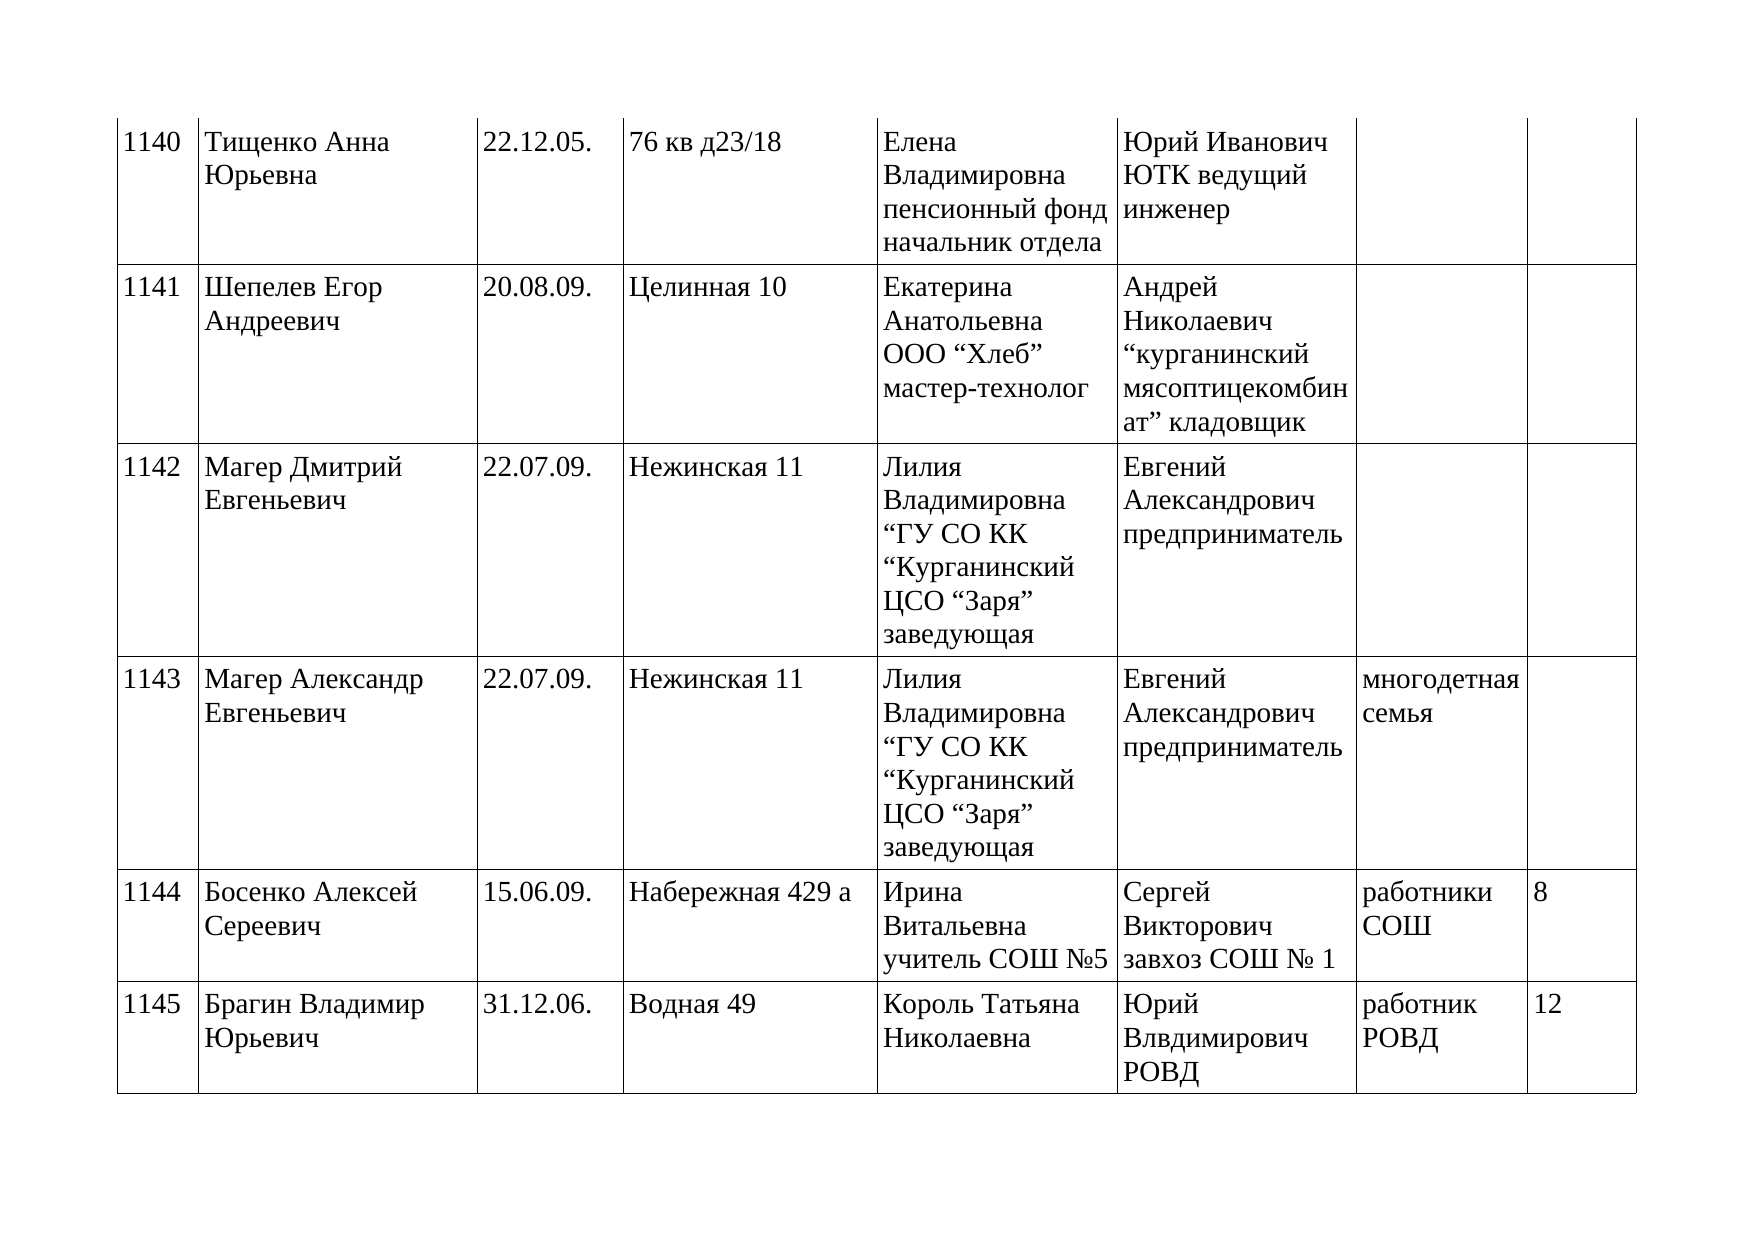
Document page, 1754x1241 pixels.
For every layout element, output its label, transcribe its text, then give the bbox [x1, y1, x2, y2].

table_cell Целинная 10 [624, 265, 877, 443]
table_cell Андрей Николаевич “курганинский мясоптицекомбинат” кладовщик [1118, 265, 1356, 443]
table_cell Брагин Владимир Юрьевич [199, 982, 477, 1093]
table_cell 20.08.09. [478, 265, 623, 443]
table_cell Лилия Владимировна “ГУ СО КК “Курганинский ЦСО “Заря” заведующая [878, 657, 1117, 869]
table_cell 12 [1528, 982, 1636, 1093]
table_cell 1141 [118, 265, 198, 443]
table_cell 1140 [118, 118, 198, 264]
table_cell [1528, 444, 1636, 656]
table_cell Евгений Александрович предприниматель [1118, 444, 1356, 656]
table_cell Юрий Влвдимирович РОВД [1118, 982, 1356, 1093]
table_cell 1143 [118, 657, 198, 869]
table_cell 22.07.09. [478, 444, 623, 656]
table_cell Лилия Владимировна “ГУ СО КК “Курганинский ЦСО “Заря” заведующая [878, 444, 1117, 656]
table_cell [1357, 444, 1527, 656]
table_cell [1528, 118, 1636, 264]
table_cell многодетная семья [1357, 657, 1527, 869]
table_cell 1145 [118, 982, 198, 1093]
table_cell Евгений Александрович предприниматель [1118, 657, 1356, 869]
table_cell Магер Дмитрий Евгеньевич [199, 444, 477, 656]
table_cell 76 кв д23/18 [624, 118, 877, 264]
table_cell Екатерина Анатольевна ООО “Хлеб” мастер-технолог [878, 265, 1117, 443]
table_cell Юрий Иванович ЮТК ведущий инженер [1118, 118, 1356, 264]
table_cell Шепелев Егор Андреевич [199, 265, 477, 443]
table_cell Сергей Викторович завхоз СОШ № 1 [1118, 870, 1356, 981]
table_cell Магер Александр Евгеньевич [199, 657, 477, 869]
table_cell [1528, 657, 1636, 869]
table_cell 1144 [118, 870, 198, 981]
table_cell работники СОШ [1357, 870, 1527, 981]
table_cell 15.06.09. [478, 870, 623, 981]
table_cell [1528, 265, 1636, 443]
table_cell Нежинская 11 [624, 657, 877, 869]
table_cell Водная 49 [624, 982, 877, 1093]
table_cell Нежинская 11 [624, 444, 877, 656]
table_cell Тищенко Анна Юрьевна [199, 118, 477, 264]
table_cell Король Татьяна Николаевна [878, 982, 1117, 1093]
table_cell работник РОВД [1357, 982, 1527, 1093]
table_cell Набережная 429 а [624, 870, 877, 981]
table_cell [1357, 265, 1527, 443]
table_cell 8 [1528, 870, 1636, 981]
table_cell [1357, 118, 1527, 264]
table_cell Елена Владимировна пенсионный фонд начальник отдела [878, 118, 1117, 264]
table_cell 1142 [118, 444, 198, 656]
table_cell 22.07.09. [478, 657, 623, 869]
table_cell 31.12.06. [478, 982, 623, 1093]
table_cell 22.12.05. [478, 118, 623, 264]
table_cell Ирина Витальевна учитель СОШ №5 [878, 870, 1117, 981]
table_cell Босенко Алексей Сереевич [199, 870, 477, 981]
